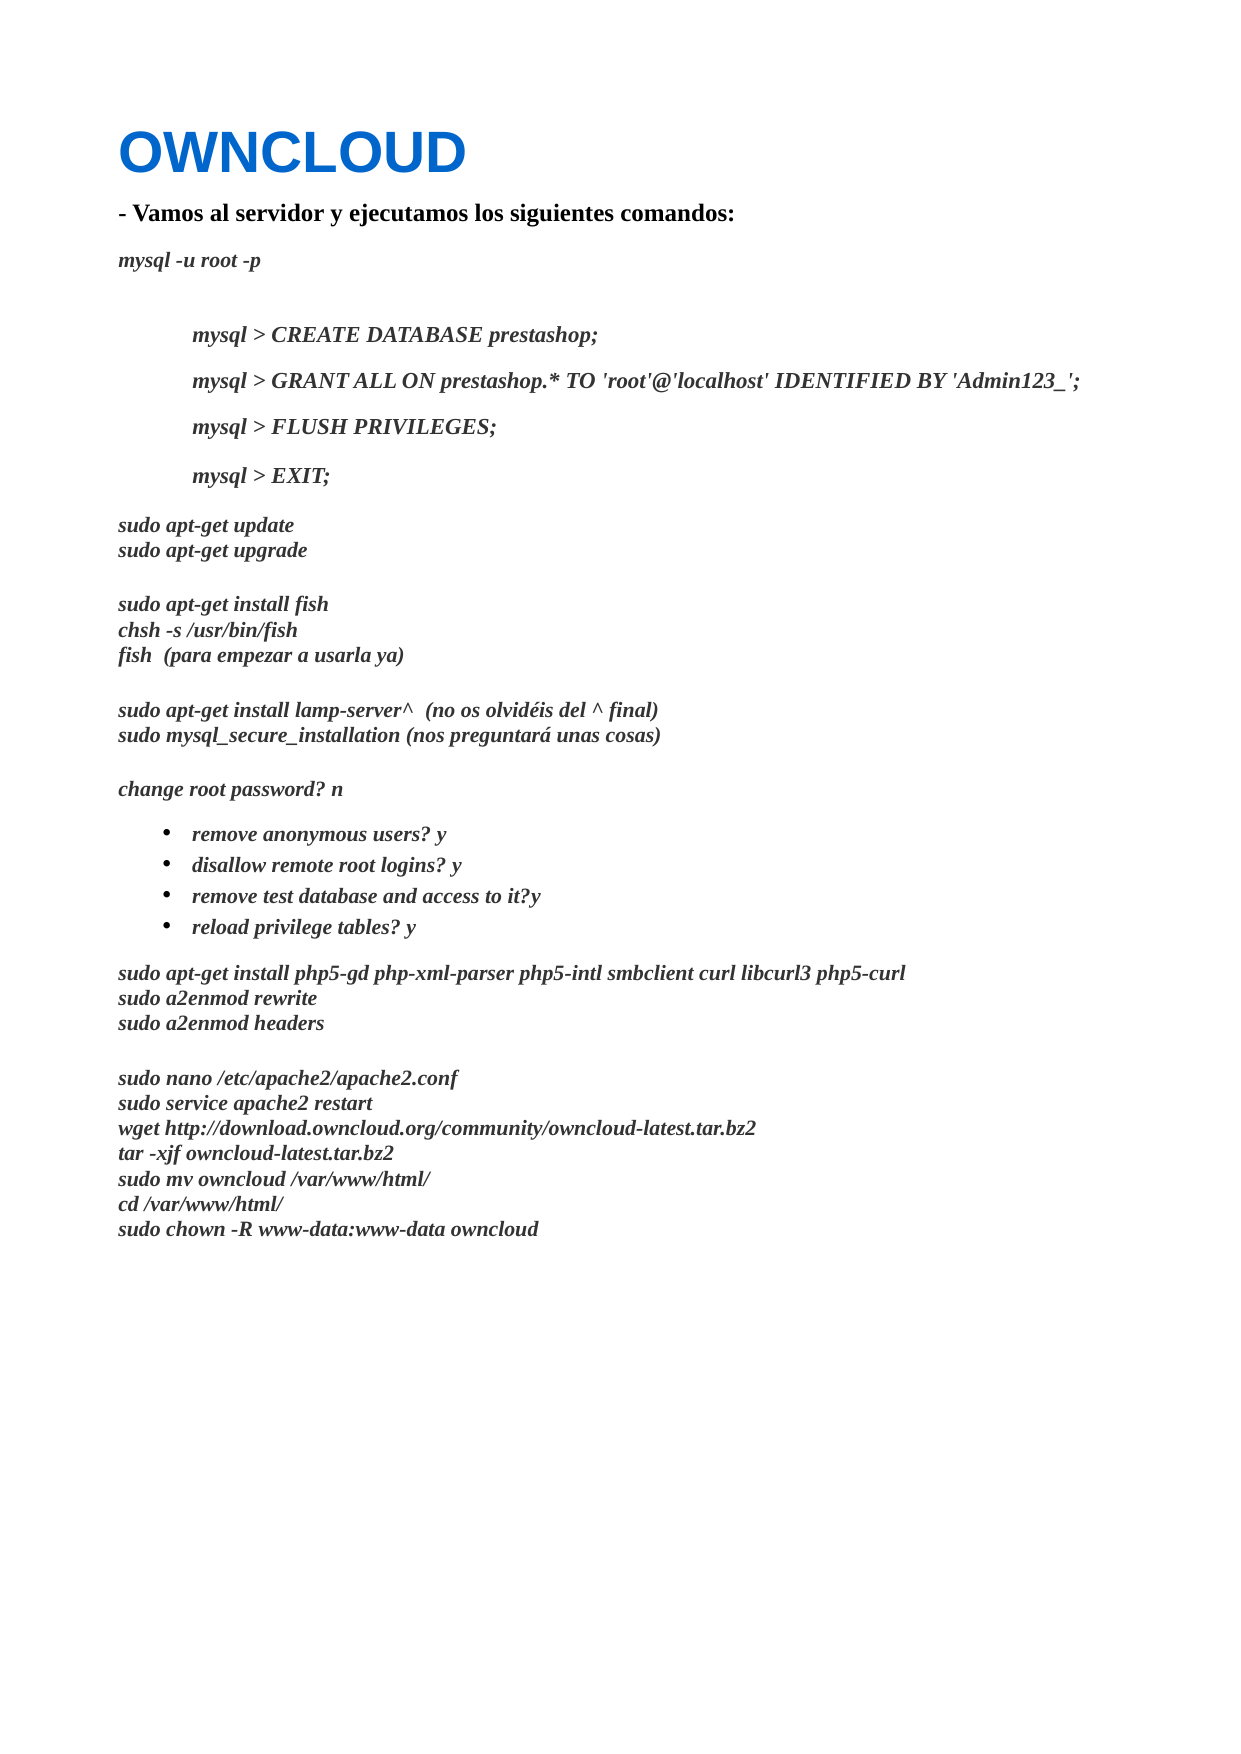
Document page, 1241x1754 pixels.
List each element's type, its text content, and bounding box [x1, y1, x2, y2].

text - Vamos al servidor y ejecutamos los siguientes comandos: [118, 198, 1122, 226]
text sudo apt-get install php5-gd php-xml-parser php5-intl smbclient curl libcurl3 php5-curl [118, 959, 1122, 985]
text sudo apt-get upgrade [118, 537, 1122, 562]
list reload privilege tables? y [162, 914, 1122, 940]
text sudo a2enmod rewrite [118, 985, 1122, 1010]
text wget http://download.owncloud.org/community/owncloud-latest.tar.bz2 [118, 1115, 1122, 1140]
text sudo a2enmod headers [118, 1010, 1122, 1035]
text sudo nano /etc/apache2/apache2.conf [118, 1065, 1122, 1090]
text sudo apt-get install lamp-server^ (no os olvidéis del ^ final) [118, 697, 1122, 722]
list remove anonymous users? y [162, 821, 1122, 847]
text sudo apt-get install fish [118, 591, 1122, 617]
text mysql > FLUSH PRIVILEGES; [118, 413, 1122, 440]
text sudo mysql_secure_installation (nos preguntará unas cosas) [118, 722, 1122, 747]
text mysql > EXIT; [118, 459, 1122, 491]
text sudo chown -R www-data:www-data owncloud [118, 1216, 1122, 1241]
text sudo mv owncloud /var/www/html/ [118, 1166, 1122, 1191]
text change root password? n [118, 776, 1122, 802]
text tar -xjf owncloud-latest.tar.bz2 [118, 1140, 1122, 1166]
text sudo apt-get update [118, 512, 1122, 537]
text mysql > GRANT ALL ON prestashop.* TO 'root'@'localhost' IDENTIFIED BY 'Admin123_'; [118, 367, 1122, 393]
list remove test database and access to it?y [162, 883, 1122, 909]
text sudo service apache2 restart [118, 1090, 1122, 1115]
text mysql -u root -p [118, 247, 1122, 272]
text cd /var/www/html/ [118, 1191, 1122, 1216]
text mysql > CREATE DATABASE prestashop; [118, 321, 1122, 347]
title OWNCLOUD [118, 118, 1122, 185]
list disallow remote root logins? y [162, 852, 1122, 878]
text fish (para empezar a usarla ya) [118, 642, 1122, 667]
text chsh -s /usr/bin/fish [118, 617, 1122, 642]
